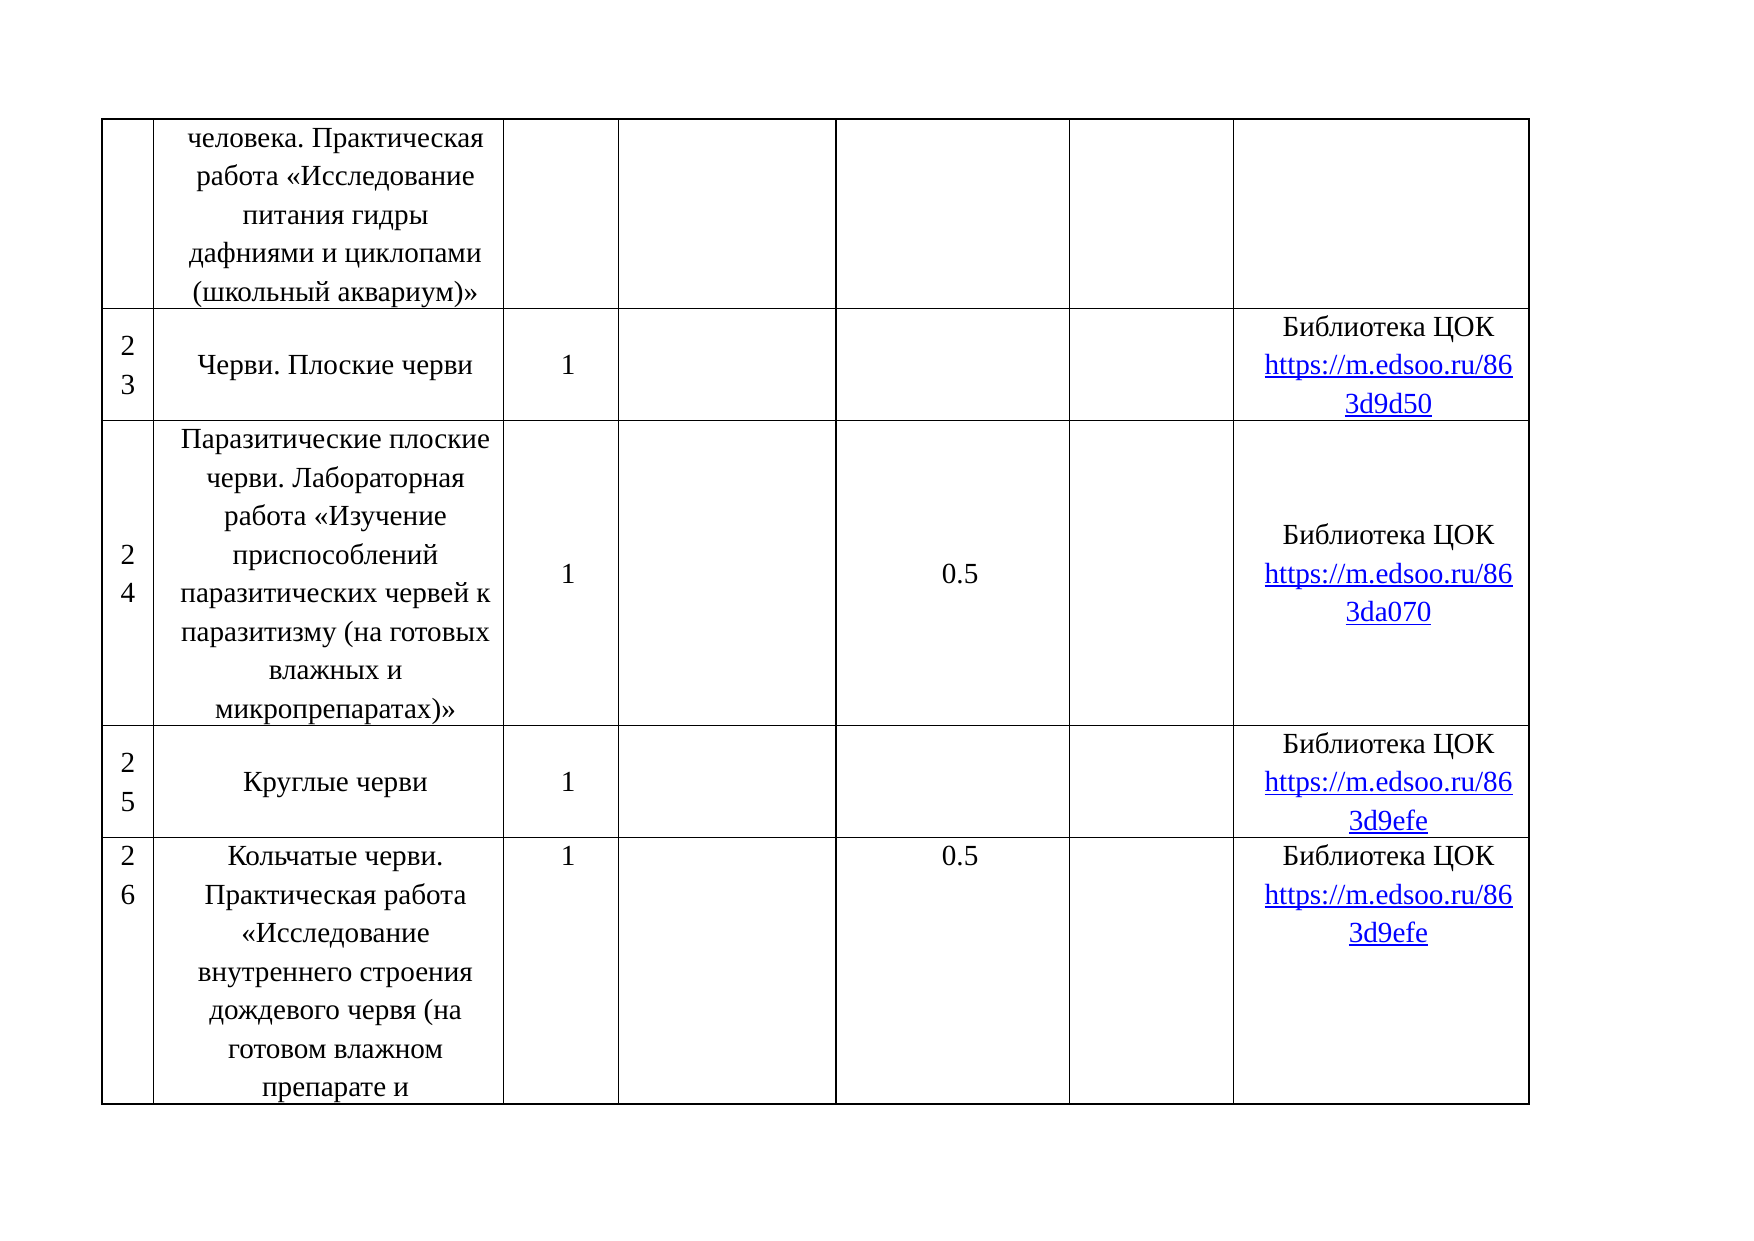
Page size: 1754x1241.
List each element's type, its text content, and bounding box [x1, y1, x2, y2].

table_cell [1070, 726, 1233, 837]
table_cell 1 [504, 838, 618, 1103]
table_cell 1 [504, 726, 618, 837]
table_cell [1234, 120, 1528, 307]
table_cell [619, 726, 835, 837]
table_cell [1070, 421, 1233, 724]
table_cell Черви. Плоские черви [154, 309, 503, 419]
table_cell [837, 309, 1069, 419]
table_cell 25 [103, 726, 153, 837]
table_cell [619, 838, 835, 1103]
table_cell [619, 421, 835, 724]
table_cell [837, 726, 1069, 837]
table_cell 0.5 [837, 421, 1069, 724]
table_cell [619, 309, 835, 419]
table_cell 1 [504, 309, 618, 419]
table_cell Круглые черви [154, 726, 503, 837]
table_cell Паразитические плоские черви. Лабораторная работа «Изучение приспособлений паразитических червей к паразитизму (на готовых влажных и микропрепаратах)» [154, 421, 503, 724]
table_cell [1070, 309, 1233, 419]
table_cell [504, 120, 618, 307]
table_cell [1070, 120, 1233, 307]
table_cell [1070, 838, 1233, 1103]
table_cell Библиотека ЦОК https://m.edsoo.ru/863d9efe [1234, 838, 1528, 1103]
table_cell Кольчатые черви. Практическая работа «Исследование внутреннего строения дождевого червя (на готовом влажном препарате и [154, 838, 503, 1103]
table_cell 1 [504, 421, 618, 724]
table_cell 23 [103, 309, 153, 419]
table_cell Библиотека ЦОК https://m.edsoo.ru/863da070 [1234, 421, 1528, 724]
table_cell 24 [103, 421, 153, 724]
table_cell [103, 120, 153, 307]
table_cell Библиотека ЦОК https://m.edsoo.ru/863d9efe [1234, 726, 1528, 837]
table_cell Библиотека ЦОК https://m.edsoo.ru/863d9d50 [1234, 309, 1528, 419]
table_cell 0.5 [837, 838, 1069, 1103]
table_cell человека. Практическая работа «Исследование питания гидры дафниями и циклопами (школьный аквариум)» [154, 120, 503, 307]
table_cell 26 [103, 838, 153, 1103]
table_cell [619, 120, 835, 307]
table_cell [837, 120, 1069, 307]
